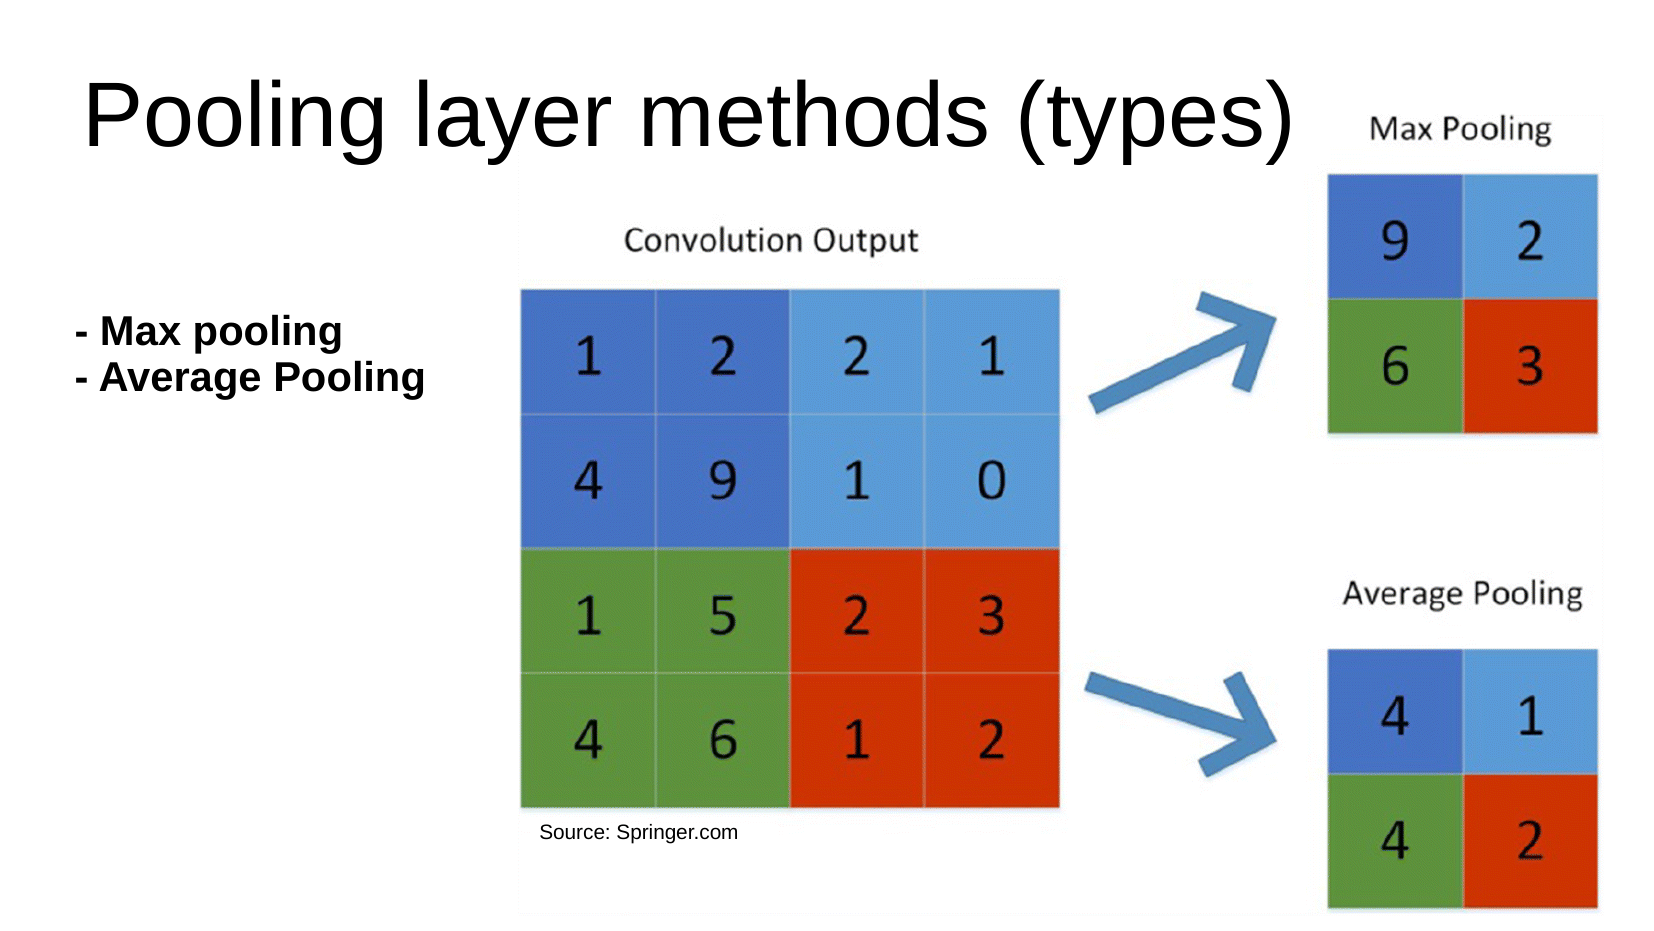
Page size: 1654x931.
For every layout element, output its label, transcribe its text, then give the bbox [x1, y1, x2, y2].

text_box Source: Springer.com [524, 813, 754, 900]
text_box - Max pooling - Average Pooling [59, 300, 441, 408]
picture [517, 113, 1604, 916]
title Pooling layer methods (types) [82, 37, 1571, 193]
